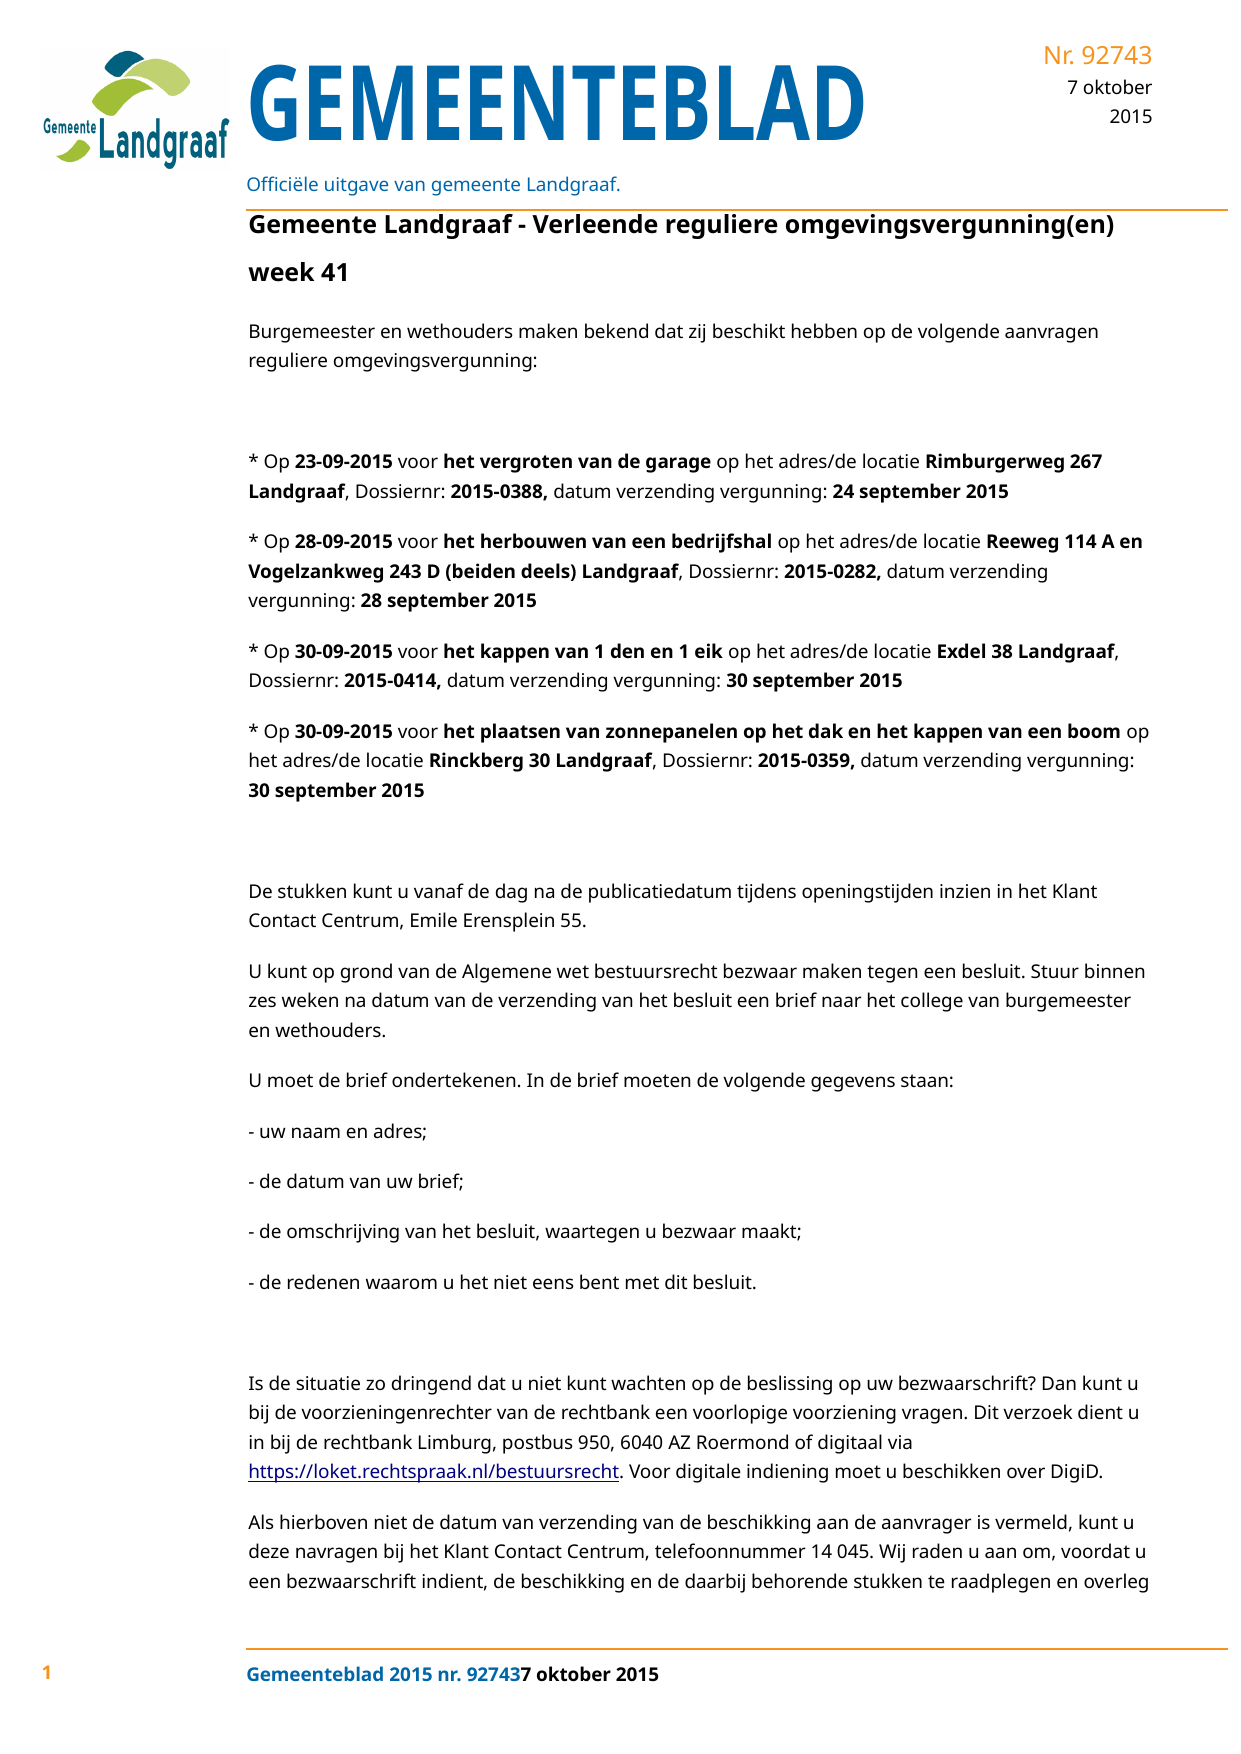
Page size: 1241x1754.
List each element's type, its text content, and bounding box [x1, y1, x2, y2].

text Gemeente Landgraaf - Verleende reguliere omgevingsvergunning(en) week 41 [248, 211, 1152, 288]
text - de redenen waarom u het niet eens bent met dit besluit. [248, 1269, 1152, 1295]
text U kunt op grond van de Algemene wet bestuursrecht bezwaar maken tegen een besluit. Stuur binnen zes weken na datum van de verzending van het besluit een brief naar het college van burgemeester en wethouders. [248, 958, 1152, 1043]
text * Op 30-09-2015 voor het plaatsen van zonnepanelen op het dak en het kappen van een boom op het adres/de locatie Rinckberg 30 Landgraaf, Dossiernr: 2015-0359, datum verzending vergunning: 30 september 2015 [248, 718, 1152, 803]
text * Op 28-09-2015 voor het herbouwen van een bedrijfshal op het adres/de locatie Reeweg 114 A en Vogelzankweg 243 D (beiden deels) Landgraaf, Dossiernr: 2015-0282, datum verzending vergunning: 28 september 2015 [248, 528, 1152, 613]
text U moet de brief ondertekenen. In de brief moeten de volgende gegevens staan: [248, 1067, 1152, 1093]
picture [41, 47, 231, 172]
text Als hierboven niet de datum van verzending van de beschikking aan de aanvrager is vermeld, kunt u deze navragen bij het Klant Contact Centrum, telefoonnummer 14 045. Wij raden u aan om, voordat u een bezwaarschrift indient, de beschikking en de daarbij behorende stukken te raadplegen en overleg [248, 1509, 1152, 1594]
text De stukken kunt u vanaf de dag na de publicatiedatum tijdens openingstijden inzien in het Klant Contact Centrum, Emile Erensplein 55. [248, 878, 1152, 933]
text - de datum van uw brief; [248, 1168, 1152, 1194]
text * Op 23-09-2015 voor het vergroten van de garage op het adres/de locatie Rimburgerweg 267 Landgraaf, Dossiernr: 2015-0388, datum verzending vergunning: 24 september 2015 [248, 448, 1152, 504]
text - uw naam en adres; [248, 1118, 1152, 1144]
text Is de situatie zo dringend dat u niet kunt wachten op de beslissing op uw bezwaarschrift? Dan kunt u bij de voorzieningenrechter van de rechtbank een voorlopige voorziening vragen. Dit verzoek dient u in bij de rechtbank Limburg, postbus 950, 6040 AZ Roermond of digitaal via https://loket.rechtspraak.nl/bestuursrecht. Voor digitale indiening moet u beschikken over DigiD. [248, 1370, 1152, 1484]
text * Op 30-09-2015 voor het kappen van 1 den en 1 eik op het adres/de locatie Exdel 38 Landgraaf, Dossiernr: 2015-0414, datum verzending vergunning: 30 september 2015 [248, 638, 1152, 693]
text Burgemeester en wethouders maken bekend dat zij beschikt hebben op de volgende aanvragen reguliere omgevingsvergunning: [248, 318, 1152, 373]
text - de omschrijving van het besluit, waartegen u bezwaar maakt; [248, 1219, 1152, 1244]
